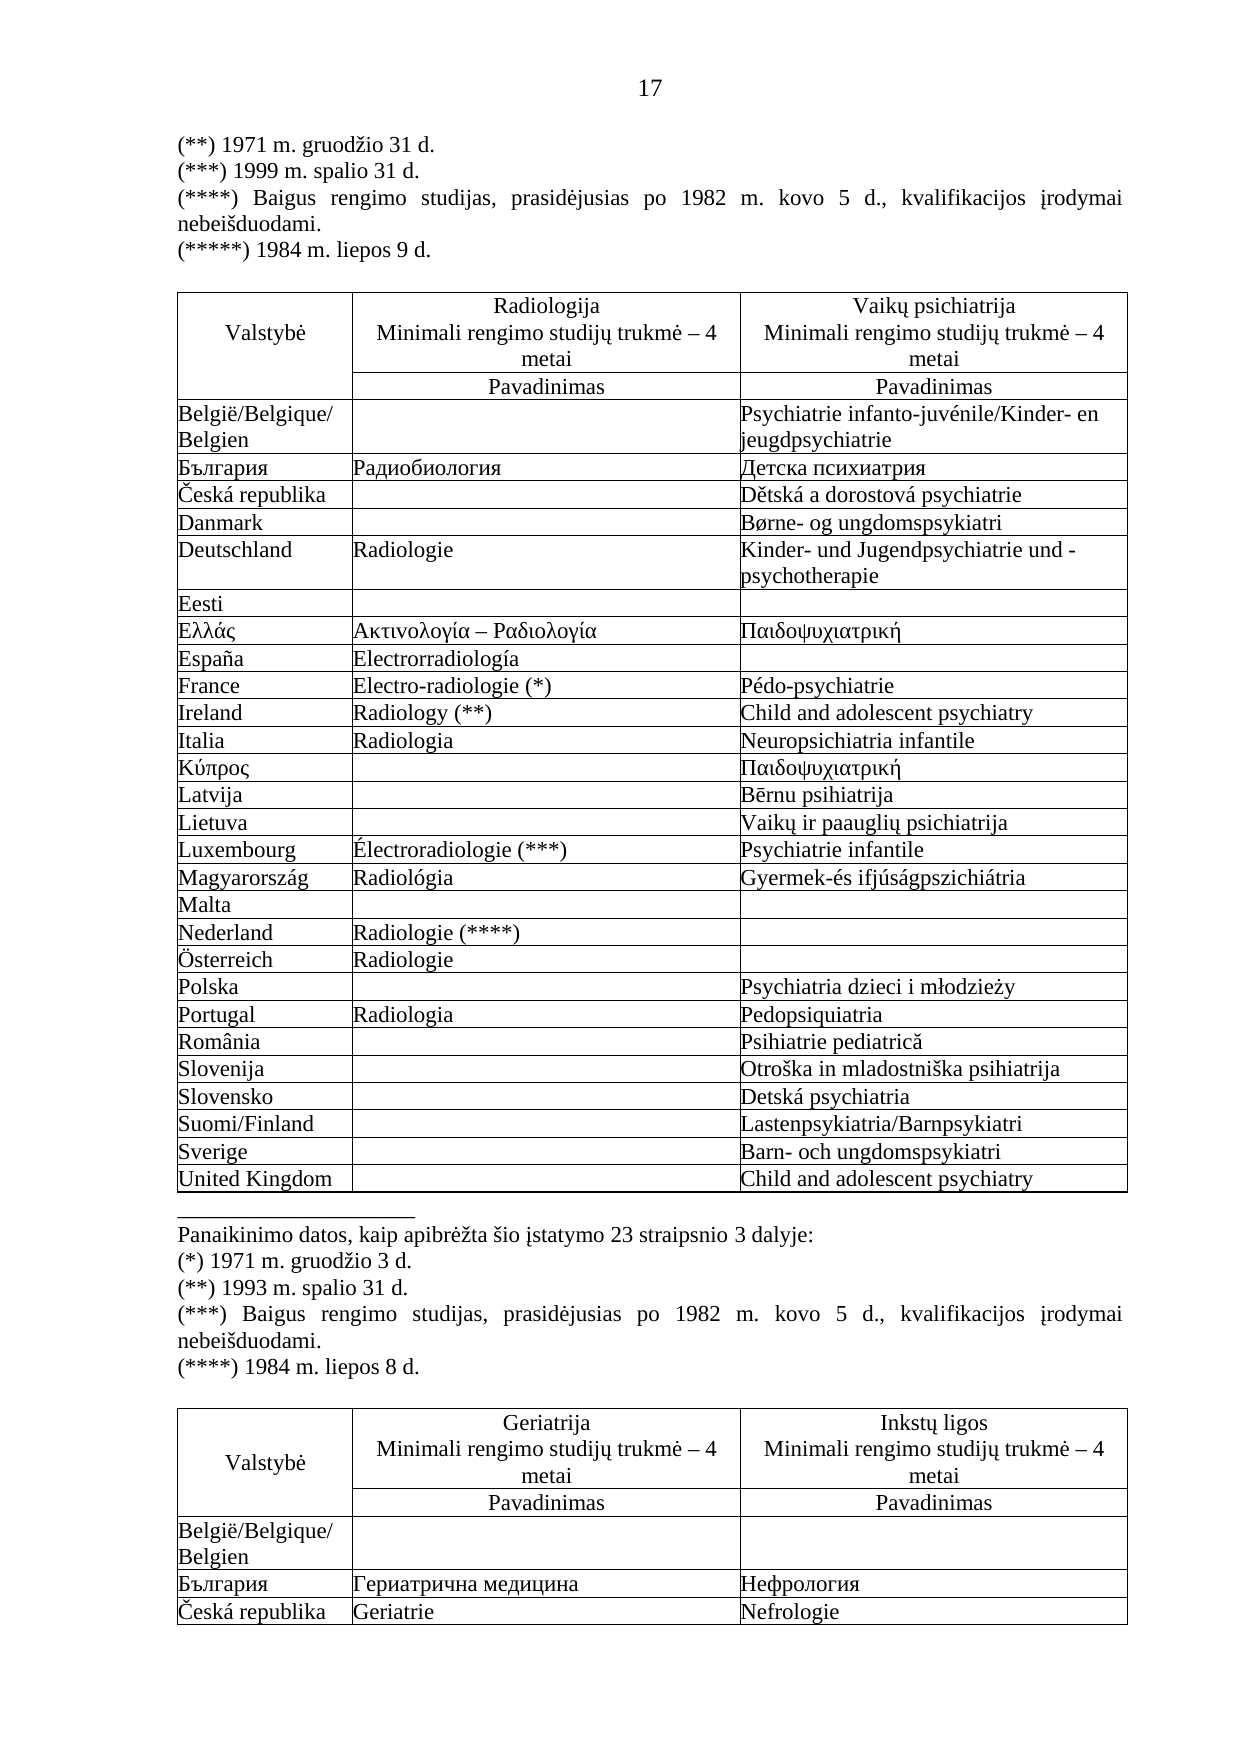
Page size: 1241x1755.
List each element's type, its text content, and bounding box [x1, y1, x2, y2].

table_cell Psychiatrie infanto-juvénile/Kinder- en jeugdpsychiatrie [741, 400, 1127, 453]
table_cell [741, 645, 1127, 671]
table_cell Électroradiologie (***) [353, 836, 740, 863]
table_cell Suomi/Finland [178, 1110, 352, 1137]
table_cell Geriatrie [353, 1598, 740, 1624]
table_cell Pavadinimas [353, 1489, 740, 1516]
table_cell Vaikų ir paauglių psichiatrija [741, 809, 1127, 835]
table_header Valstybė [178, 293, 352, 399]
table_cell Electrorradiología [353, 645, 740, 671]
table_cell Nefrologie [741, 1598, 1127, 1624]
table_cell Eesti [178, 590, 352, 616]
table_cell Detská psychiatria [741, 1083, 1127, 1109]
table_cell Psihiatrie pediatrică [741, 1028, 1127, 1054]
table_cell Polska [178, 973, 352, 1000]
table_cell [353, 1517, 740, 1569]
table_cell [353, 1138, 740, 1164]
table_cell Pavadinimas [741, 373, 1127, 399]
text ___________________ [177, 1193, 1122, 1221]
table_cell España [178, 645, 352, 671]
table_cell Österreich [178, 946, 352, 972]
table_cell [353, 973, 740, 1000]
table_cell [353, 1083, 740, 1109]
table_cell Радиобиология [353, 454, 740, 480]
table_cell Neuropsichiatria infantile [741, 727, 1127, 753]
table_cell Italia [178, 727, 352, 753]
table_cell Ακτιvoλoγία – Ραδιoλoγία [353, 617, 740, 643]
text (*) 1971 m. gruodžio 3 d. [177, 1248, 1124, 1274]
table_cell Radiologie [353, 946, 740, 972]
table_cell Lastenpsykiatria/Barnpsykiatri [741, 1110, 1127, 1137]
table_cell Luxembourg [178, 836, 352, 863]
table_cell Pédo-psychiatrie [741, 672, 1127, 698]
table_cell Otroška in mladostniška psihiatrija [741, 1056, 1127, 1082]
table_header Inkstų ligos Minimali rengimo studijų trukmė – 4 metai [741, 1409, 1127, 1488]
table_cell [741, 946, 1127, 972]
table_cell Slovensko [178, 1083, 352, 1109]
table_cell [741, 919, 1127, 945]
table_header Geriatrija Minimali rengimo studijų trukmė – 4 metai [353, 1409, 740, 1488]
table_cell Kinder- und Jugendpsychiatrie und -psychotherapie [741, 536, 1127, 589]
table_cell Česká republika [178, 1598, 352, 1624]
table_cell Παιδoψυχιατρική [741, 617, 1127, 643]
table_cell [353, 1110, 740, 1137]
table_cell Psychiatrie infantile [741, 836, 1127, 863]
table_cell France [178, 672, 352, 698]
text (***) Baigus rengimo studijas, prasidėjusias po 1982 m. kovo 5 d., kvalifikacijos įrodymai nebeišduodami. [177, 1300, 1124, 1353]
table_cell [353, 891, 740, 917]
table_cell България [178, 454, 352, 480]
table_cell Radiologie (****) [353, 919, 740, 945]
table_header Vaikų psichiatrija Minimali rengimo studijų trukmė – 4 metai [741, 293, 1127, 372]
table_cell Radiológia [353, 864, 740, 890]
table_cell Radiologia [353, 1001, 740, 1027]
table_cell Barn- och ungdomspsykiatri [741, 1138, 1127, 1164]
table_cell [353, 1028, 740, 1054]
table_cell Sverige [178, 1138, 352, 1164]
table_cell Child and adolescent psychiatry [741, 1165, 1127, 1191]
text Panaikinimo datos, kaip apibrėžta šio įstatymo 23 straipsnio 3 dalyje: [177, 1221, 1124, 1248]
table_cell Pavadinimas [741, 1489, 1127, 1516]
table_cell Portugal [178, 1001, 352, 1027]
table_cell Česká republika [178, 481, 352, 508]
table_cell Electro-radiologie (*) [353, 672, 740, 698]
table_cell Lietuva [178, 809, 352, 835]
table_cell [353, 1165, 740, 1191]
table_cell [353, 590, 740, 616]
table_cell Slovenija [178, 1056, 352, 1082]
table_cell [741, 891, 1127, 917]
table_cell Danmark [178, 509, 352, 535]
text (***) 1999 m. spalio 31 d. [177, 157, 1124, 184]
table_cell United Kingdom [178, 1165, 352, 1191]
table_cell Radiology (**) [353, 699, 740, 726]
text (****) 1984 m. liepos 8 d. [177, 1353, 1124, 1379]
table_cell Dětská a dorostová psychiatrie [741, 481, 1127, 508]
table_cell Gyermek-és ifjúságpszichiátria [741, 864, 1127, 890]
table_cell Deutschland [178, 536, 352, 589]
table_cell België/Belgique/ Belgien [178, 400, 352, 453]
table_cell Radiologia [353, 727, 740, 753]
table_cell Nederland [178, 919, 352, 945]
table_cell Κύπρος [178, 754, 352, 781]
table_cell Bērnu psihiatrija [741, 782, 1127, 808]
text (**) 1971 m. gruodžio 31 d. [177, 131, 1124, 157]
text (*****) 1984 m. liepos 9 d. [177, 236, 1124, 263]
table_cell Psychiatria dzieci i młodzieży [741, 973, 1127, 1000]
table_cell [353, 1056, 740, 1082]
table_cell Radiologie [353, 536, 740, 589]
table_cell [353, 782, 740, 808]
table_cell [741, 1517, 1127, 1569]
table_cell [353, 754, 740, 781]
table_cell Παιδοψυχιατρική [741, 754, 1127, 781]
table_cell Pedopsiquiatria [741, 1001, 1127, 1027]
table_cell Latvija [178, 782, 352, 808]
table_cell România [178, 1028, 352, 1054]
table_cell Ireland [178, 699, 352, 726]
table_cell [741, 590, 1127, 616]
table_cell Børne- og ungdomspsykiatri [741, 509, 1127, 535]
table_cell Детска психиатрия [741, 454, 1127, 480]
table_cell [353, 481, 740, 508]
table_cell België/Belgique/ Belgien [178, 1517, 352, 1569]
table_cell Pavadinimas [353, 373, 740, 399]
table_cell България [178, 1570, 352, 1597]
table_header Radiologija Minimali rengimo studijų trukmė – 4 metai [353, 293, 740, 372]
text (**) 1993 m. spalio 31 d. [177, 1274, 1124, 1300]
text (****) Baigus rengimo studijas, prasidėjusias po 1982 m. kovo 5 d., kvalifikacijos įrodymai nebeišduodami. [177, 184, 1124, 236]
table_cell [353, 809, 740, 835]
table_header Valstybė [178, 1409, 352, 1516]
table_cell [353, 400, 740, 453]
table_cell [353, 509, 740, 535]
table_cell Child and adolescent psychiatry [741, 699, 1127, 726]
table_cell Malta [178, 891, 352, 917]
table_cell Гериатрична медицина [353, 1570, 740, 1597]
table_cell Magyarország [178, 864, 352, 890]
table_cell Нефрология [741, 1570, 1127, 1597]
table_cell Ελλάς [178, 617, 352, 643]
